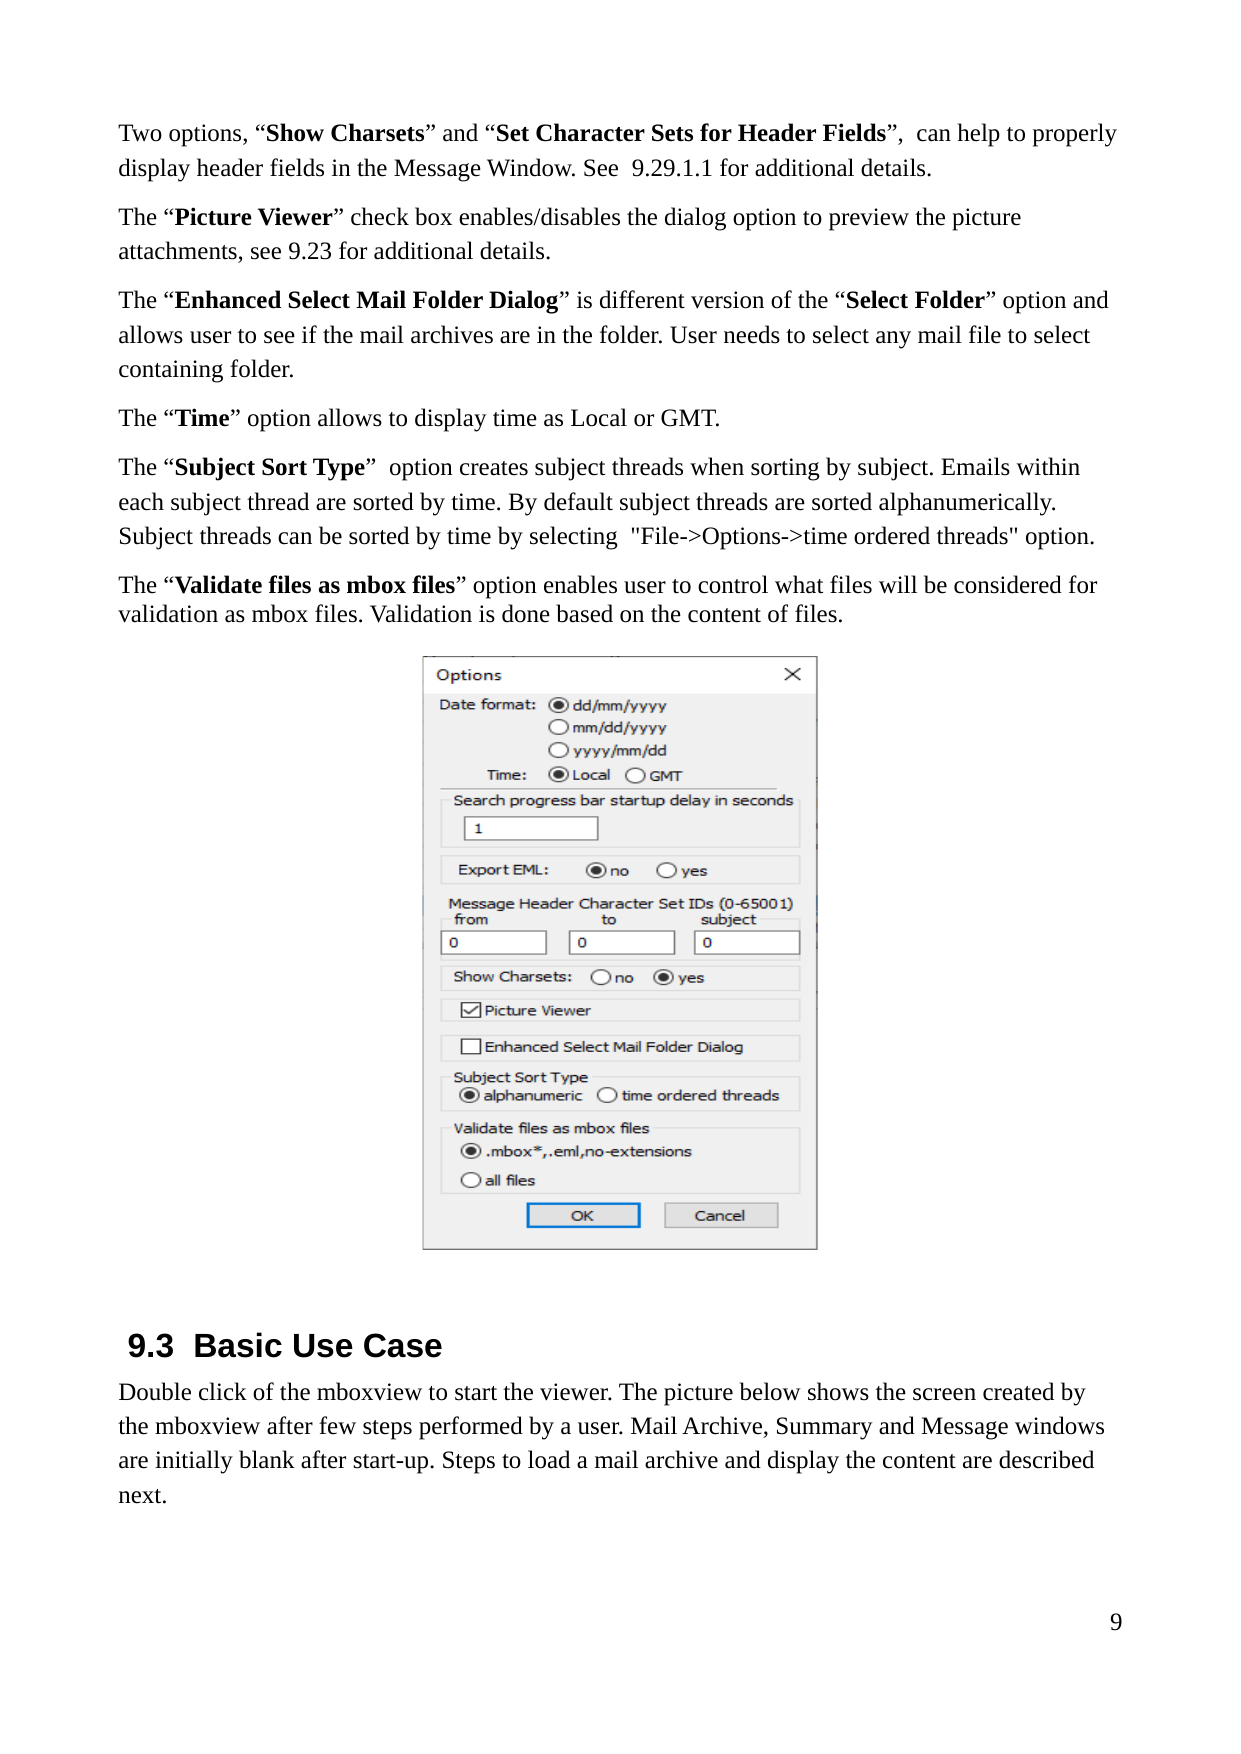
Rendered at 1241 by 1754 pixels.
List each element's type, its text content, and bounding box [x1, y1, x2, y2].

text The “Enhanced Select Mail Folder Dialog” is different version of the “Select Folder” option and allows user to see if the mail archives are in the folder. User needs to select any mail file to select containing folder. [118, 285, 1122, 383]
text The “Time” option allows to display time as Local or GMT. [118, 403, 1122, 432]
picture [422, 656, 818, 1250]
text The “Picture Viewer” check box enables/disables the dialog option to preview the picture attachments, see 9.23 for additional details. [118, 202, 1122, 265]
text The “Validate files as mbox files” option enables user to control what files will be considered for validation as mbox files. Validation is done based on the content of files. [118, 570, 1122, 628]
text Double click of the mboxview to start the viewer. The picture below shows the screen created by the mboxview after few steps performed by a user. Mail Archive, Summary and Message windows are initially blank after start-up. Steps to load a mail archive and display the content are described next. [118, 1377, 1122, 1509]
text The “Subject Sort Type” option creates subject threads when sorting by subject. Emails within each subject thread are sorted by time. By default subject threads are sorted alphanumerically. Subject threads can be sorted by time by selecting "File->Options->time ordered threads" option. [118, 452, 1122, 550]
subtitle Basic Use Case [118, 1325, 1122, 1364]
text Two options, “Show Charsets” and “Set Character Sets for Header Fields”, can help to properly display header fields in the Message Window. See 9.29.1.1 for additional details. [118, 118, 1122, 181]
